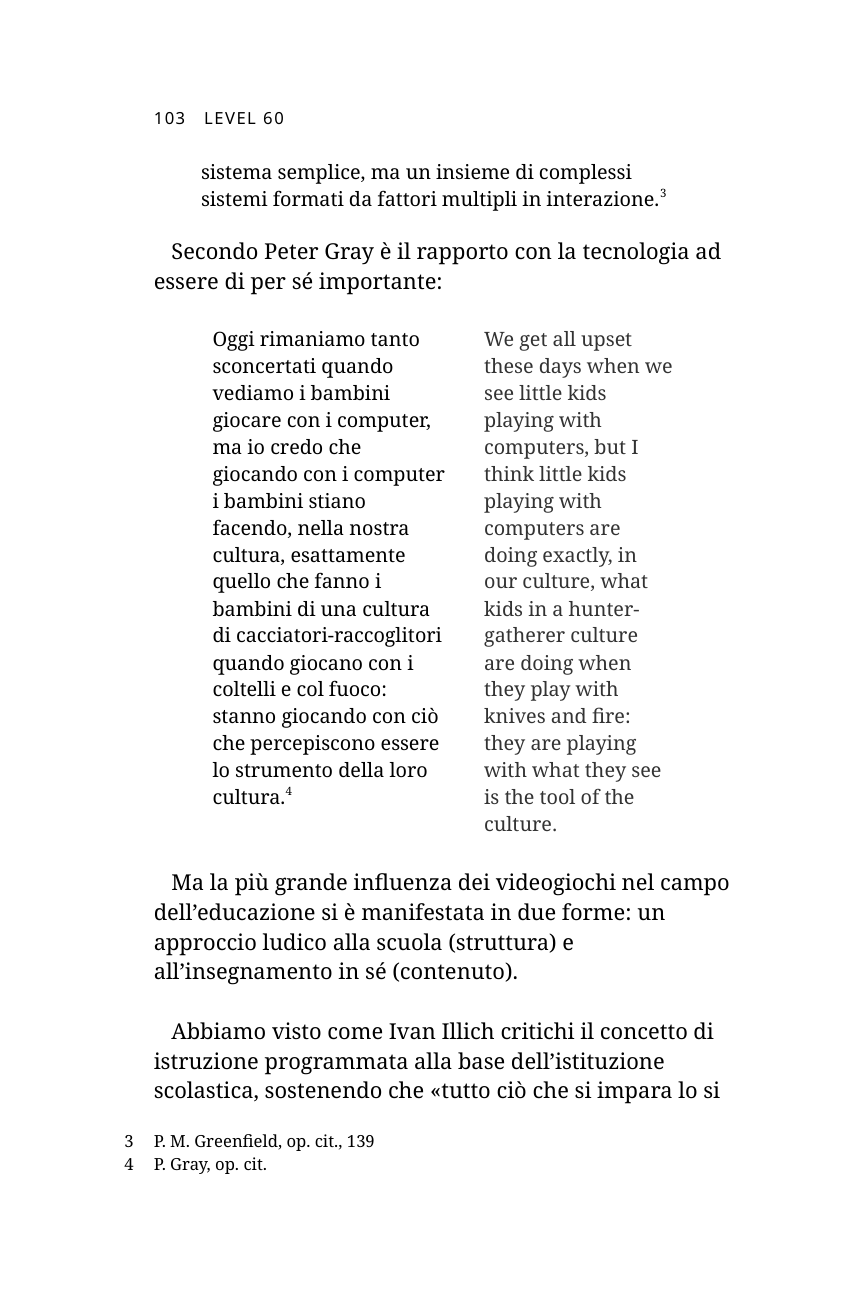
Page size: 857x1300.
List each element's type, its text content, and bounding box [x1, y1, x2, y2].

text Abbiamo visto come Ivan Illich critichi il concetto di istruzione programmata alla base dell’istituzione scolastica, sostenendo che «tutto ciò che si impara lo si [153, 1016, 732, 1105]
text P. M. Greenfield, op. cit., 139 [124, 1130, 732, 1152]
text Ma la più grande influenza dei videogiochi nel campo dell’educazione si è manifestata in due forme: un approccio ludico alla scuola (struttura) e all’insegnamento in sé (contenuto). [153, 867, 732, 986]
text Secondo Peter Gray è il rapporto con la tecnologia ad essere di per sé importante: [153, 236, 732, 296]
table_header Oggi rimaniamo tanto sconcertati quando vediamo i bambini giocare con i computer, ma io credo che giocando con i computer i bambini stiano facendo, nella nostra cultura, esattamente quello che fanno i bambini di una cultura di cacciatori-raccoglitori quando giocano con i coltelli e col fuoco: stanno giocando con ciò che percepiscono essere lo strumento della loro cultura. [207, 296, 466, 867]
table_header We get all upset these days when we see little kids playing with computers, but I think little kids playing with computers are doing exactly, in our culture, what kids in a hunter-gatherer culture are doing when they play with knives and fire: they are playing with what they see is the tool of the culture. [466, 296, 679, 867]
text sistema semplice, ma un insieme di complessi sistemi formati da fattori multipli in interazione. [201, 158, 685, 212]
